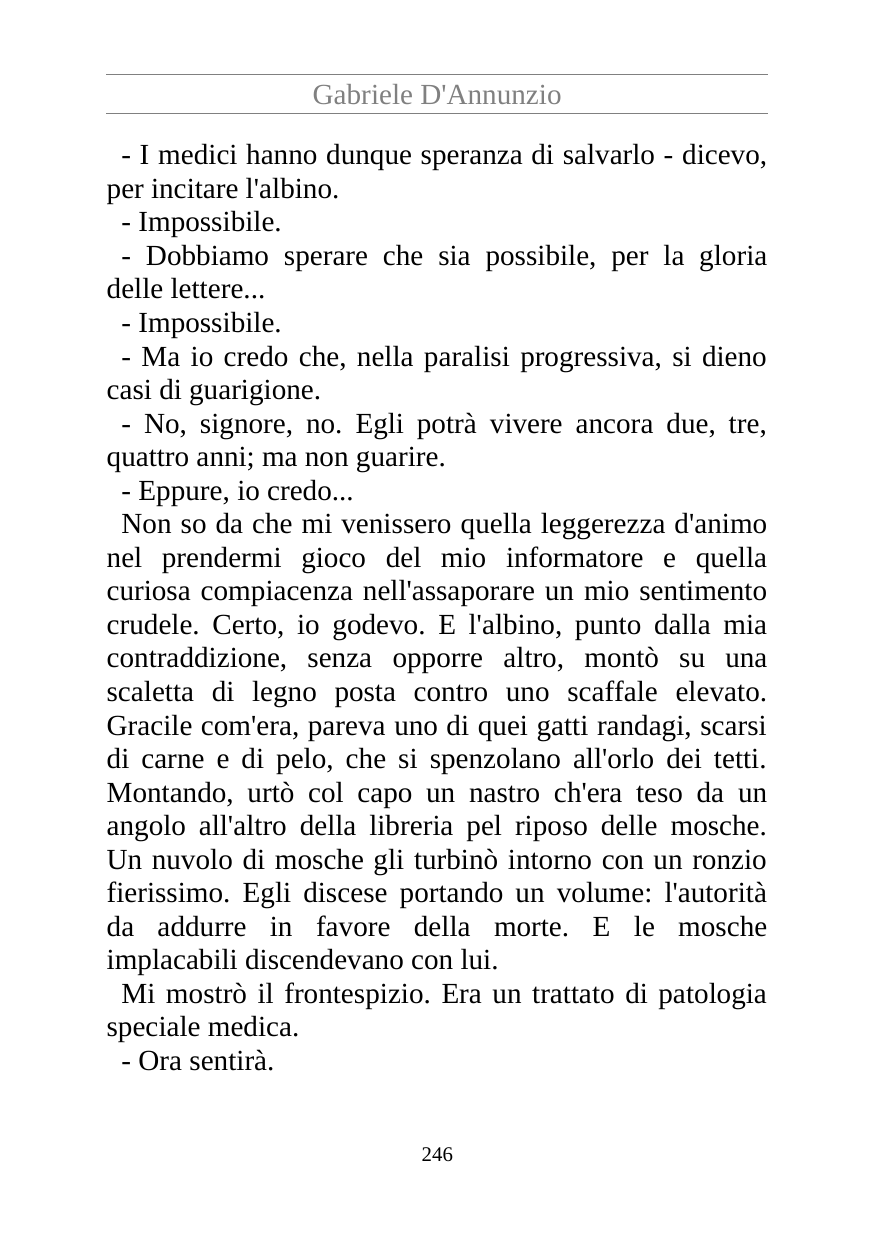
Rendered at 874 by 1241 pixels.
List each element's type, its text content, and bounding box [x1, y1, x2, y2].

text - Ma io credo che, nella paralisi progressiva, si dieno casi di guarigione. [106, 339, 768, 406]
text - Eppure, io credo... [106, 473, 768, 506]
text - Impossibile. [106, 204, 768, 238]
text - Dobbiamo sperare che sia possibile, per la gloria delle lettere... [106, 238, 768, 305]
text - I medici hanno dunque speranza di salvarlo - dicevo, per incitare l'albino. [106, 137, 768, 204]
text Mi mostrò il frontespizio. Era un trattato di patologia speciale medica. [106, 976, 768, 1043]
text - Impossibile. [106, 305, 768, 339]
text Non so da che mi venissero quella leggerezza d'animo nel prendermi gioco del mio informatore e quella curiosa compiacenza nell'assaporare un mio sentimento crudele. Certo, io godevo. E l'albino, punto dalla mia contraddizione, senza opporre altro, montò su una scaletta di legno posta contro uno scaffale elevato. Gracile com'era, pareva uno di quei gatti randagi, scarsi di carne e di pelo, che si spenzolano all'orlo dei tetti. Montando, urtò col capo un nastro ch'era teso da un angolo all'altro della libreria pel riposo delle mosche. Un nuvolo di mosche gli turbinò intorno con un ronzio fierissimo. Egli discese portando un volume: l'autorità da addurre in favore della morte. E le mosche implacabili discendevano con lui. [106, 506, 768, 976]
text - Ora sentirà. [106, 1043, 768, 1077]
text - No, signore, no. Egli potrà vivere ancora due, tre, quattro anni; ma non guarire. [106, 406, 768, 473]
